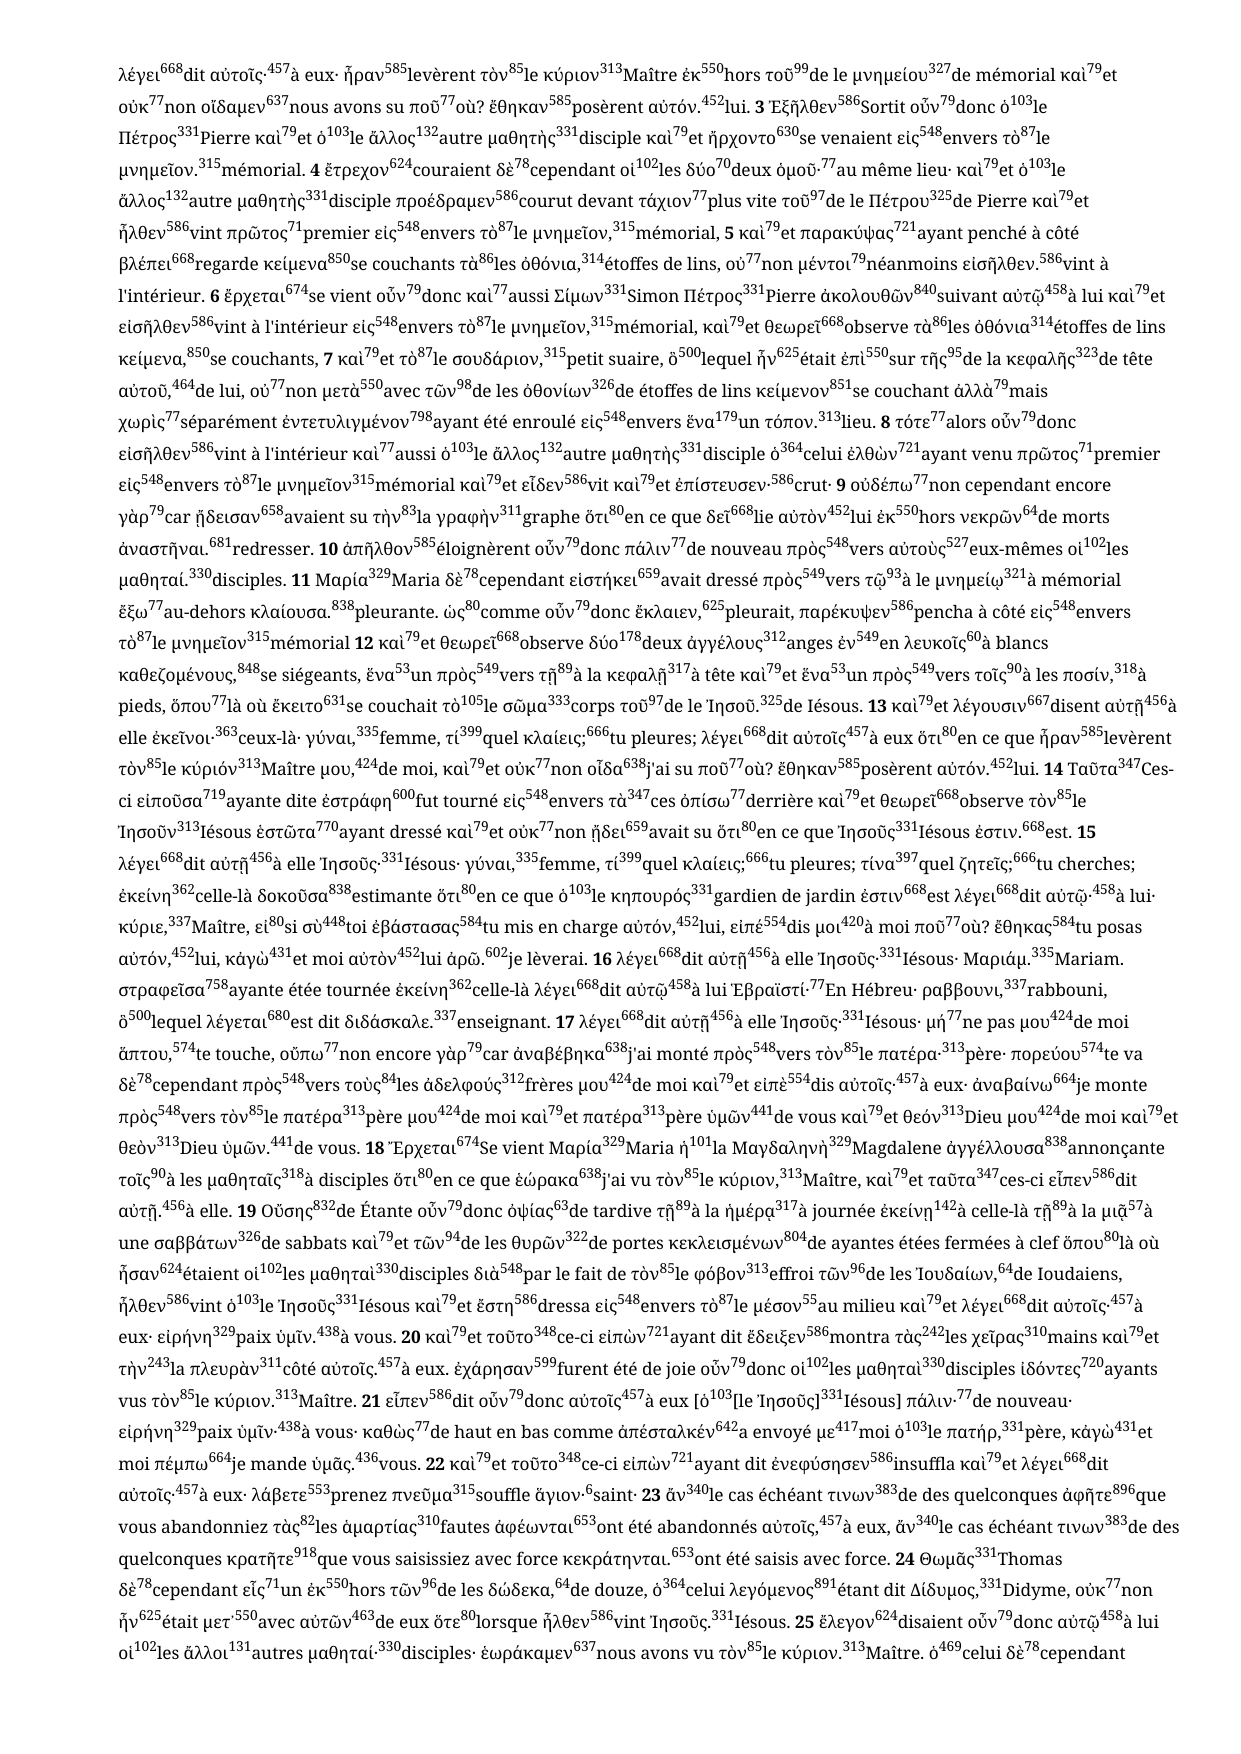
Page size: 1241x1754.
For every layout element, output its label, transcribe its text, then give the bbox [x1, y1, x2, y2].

text 1 Τῇ89à La δὲ78cependant μιᾷ57à une τῶν98de les σαββάτων326de sabbats Μαρία329Maria ἡ101la Μαγδαληνὴ329Magdalene ἔρχεται674se vient πρωῒ77matinalement σκοτίας323de ténèbre ἔτι77encore οὔσης832de étante εἰς548envers τὸ87le μνημεῖον315mémorial καὶ79et βλέπει668regarde τὸν85le λίθον313pierre ἠρμένον796ayant été levé ἐκ550hors τοῦ99de le μνημείου.327de mémorial. 2 τρέχει668court οὖν79donc καὶ79et ἔρχεται674se vient πρὸς548vers Σίμωνα313Simon Πέτρον313Pierre καὶ79et πρὸς548vers τὸν85le ἄλλον115autre μαθητὴν313disciple ὃν480lequel ἐφίλει625affectionnait ὁ103le Ἰησοῦς331Iésous καὶ79et λέγει668dit αὐτοῖς·457à eux· ἦραν585levèrent τὸν85le κύριον313Maître ἐκ550hors τοῦ99de le μνημείου327de mémorial καὶ79et οὐκ77non οἴδαμεν637nous avons su ποῦ77où? ἔθηκαν585posèrent αὐτόν.452lui. 3 Ἐξῆλθεν586Sortit οὖν79donc ὁ103le Πέτρος331Pierre καὶ79et ὁ103le ἄλλος132autre μαθητὴς331disciple καὶ79et ἤρχοντο630se venaient εἰς548envers τὸ87le μνημεῖον.315mémorial. 4 ἔτρεχον624couraient δὲ78cependant οἱ102les δύο70deux ὁμοῦ·77au même lieu· καὶ79et ὁ103le ἄλλος132autre μαθητὴς331disciple προέδραμεν586courut devant τάχιον77plus vite τοῦ97de le Πέτρου325de Pierre καὶ79et ἦλθεν586vint πρῶτος71premier εἰς548envers τὸ87le μνημεῖον,315mémorial, 5 καὶ79et παρακύψας721ayant penché à côté βλέπει668regarde κείμενα850se couchants τὰ86les ὀθόνια,314étoffes de lins, οὐ77non μέντοι79néanmoins εἰσῆλθεν.586vint à l'intérieur. 6 ἔρχεται674se vient οὖν79donc καὶ77aussi Σίμων331Simon Πέτρος331Pierre ἀκολουθῶν840suivant αὐτῷ458à lui καὶ79et εἰσῆλθεν586vint à l'intérieur εἰς548envers τὸ87le μνημεῖον,315mémorial, καὶ79et θεωρεῖ668observe τὰ86les ὀθόνια314étoffes de lins κείμενα,850se couchants, 7 καὶ79et τὸ87le σουδάριον,315petit suaire, ὃ500lequel ἦν625était ἐπὶ550sur τῆς95de la κεφαλῆς323de tête αὐτοῦ,464de lui, οὐ77non μετὰ550avec τῶν98de les ὀθονίων326de étoffes de lins κείμενον851se couchant ἀλλὰ79mais χωρὶς77séparément ἐντετυλιγμένον798ayant été enroulé εἰς548envers ἕνα179un τόπον.313lieu. 8 τότε77alors οὖν79donc εἰσῆλθεν586vint à l'intérieur καὶ77aussi ὁ103le ἄλλος132autre μαθητὴς331disciple ὁ364celui ἐλθὼν721ayant venu πρῶτος71premier εἰς548envers τὸ87le μνημεῖον315mémorial καὶ79et εἶδεν586vit καὶ79et ἐπίστευσεν·586crut· 9 οὐδέπω77non cependant encore γὰρ79car ᾔδεισαν658avaient su τὴν83la γραφὴν311graphe ὅτι80en ce que δεῖ668lie αὐτὸν452lui ἐκ550hors νεκρῶν64de morts ἀναστῆναι.681redresser. 10 ἀπῆλθον585éloignèrent οὖν79donc πάλιν77de nouveau πρὸς548vers αὐτοὺς527eux-mêmes οἱ102les μαθηταί.330disciples. 11 Μαρία329Maria δὲ78cependant εἱστήκει659avait dressé πρὸς549vers τῷ93à le μνημείῳ321à mémorial ἔξω77au-dehors κλαίουσα.838pleurante. ὡς80comme οὖν79donc ἔκλαιεν,625pleurait, παρέκυψεν586pencha à côté εἰς548envers τὸ87le μνημεῖον315mémorial 12 καὶ79et θεωρεῖ668observe δύο178deux ἀγγέλους312anges ἐν549en λευκοῖς60à blancs καθεζομένους,848se siégeants, ἕνα53un πρὸς549vers τῇ89à la κεφαλῇ317à tête καὶ79et ἕνα53un πρὸς549vers τοῖς90à les ποσίν,318à pieds, ὅπου77là où ἔκειτο631se couchait τὸ105le σῶμα333corps τοῦ97de le Ἰησοῦ.325de Iésous. 13 καὶ79et λέγουσιν667disent αὐτῇ456à elle ἐκεῖνοι·363ceux-là· γύναι,335femme, τί399quel κλαίεις;666tu pleures; λέγει668dit αὐτοῖς457à eux ὅτι80en ce que ἦραν585levèrent τὸν85le κύριόν313Maître μου,424de moi, καὶ79et οὐκ77non οἶδα638j'ai su ποῦ77où? ἔθηκαν585posèrent αὐτόν.452lui. 14 Ταῦτα347Ces-ci εἰποῦσα719ayante dite ἐστράφη600fut tourné εἰς548envers τὰ347ces ὀπίσω77derrière καὶ79et θεωρεῖ668observe τὸν85le Ἰησοῦν313Iésous ἑστῶτα770ayant dressé καὶ79et οὐκ77non ᾔδει659avait su ὅτι80en ce que Ἰησοῦς331Iésous ἐστιν.668est. 15 λέγει668dit αὐτῇ456à elle Ἰησοῦς·331Iésous· γύναι,335femme, τί399quel κλαίεις;666tu pleures; τίνα397quel ζητεῖς;666tu cherches; ἐκείνη362celle-là δοκοῦσα838estimante ὅτι80en ce que ὁ103le κηπουρός331gardien de jardin ἐστιν668est λέγει668dit αὐτῷ·458à lui· κύριε,337Maître, εἰ80si σὺ448toi ἐβάστασας584tu mis en charge αὐτόν,452lui, εἰπέ554dis μοι420à moi ποῦ77où? ἔθηκας584tu posas αὐτόν,452lui, κἀγὼ431et moi αὐτὸν452lui ἀρῶ.602je lèverai. 16 λέγει668dit αὐτῇ456à elle Ἰησοῦς·331Iésous· Μαριάμ.335Mariam. στραφεῖσα758ayante étée tournée ἐκείνη362celle-là λέγει668dit αὐτῷ458à lui Ἑβραϊστί·77En Hébreu· ραββουνι,337rabbouni, ὃ500lequel λέγεται680est dit διδάσκαλε.337enseignant. 17 λέγει668dit αὐτῇ456à elle Ἰησοῦς·331Iésous· μή77ne pas μου424de moi ἅπτου,574te touche, οὔπω77non encore γὰρ79car ἀναβέβηκα638j'ai monté πρὸς548vers τὸν85le πατέρα·313père· πορεύου574te va δὲ78cependant πρὸς548vers τοὺς84les ἀδελφούς312frères μου424de moi καὶ79et εἰπὲ554dis αὐτοῖς·457à eux· ἀναβαίνω664je monte πρὸς548vers τὸν85le πατέρα313père μου424de moi καὶ79et πατέρα313père ὑμῶν441de vous καὶ79et θεόν313Dieu μου424de moi καὶ79et θεὸν313Dieu ὑμῶν.441de vous. 18 Ἔρχεται674Se vient Μαρία329Maria ἡ101la Μαγδαληνὴ329Magdalene ἀγγέλλουσα838annonçante τοῖς90à les μαθηταῖς318à disciples ὅτι80en ce que ἑώρακα638j'ai vu τὸν85le κύριον,313Maître, καὶ79et ταῦτα347ces-ci εἶπεν586dit αὐτῇ.456à elle. 19 Οὔσης832de Étante οὖν79donc ὀψίας63de tardive τῇ89à la ἡμέρᾳ317à journée ἐκείνῃ142à celle-là τῇ89à la μιᾷ57à une σαββάτων326de sabbats καὶ79et τῶν94de les θυρῶν322de portes κεκλεισμένων804de ayantes étées fermées à clef ὅπου80là où ἦσαν624étaient οἱ102les μαθηταὶ330disciples διὰ548par le fait de τὸν85le φόβον313effroi τῶν96de les Ἰουδαίων,64de Ioudaiens, ἦλθεν586vint ὁ103le Ἰησοῦς331Iésous καὶ79et ἔστη586dressa εἰς548envers τὸ87le μέσον55au milieu καὶ79et λέγει668dit αὐτοῖς·457à eux· εἰρήνη329paix ὑμῖν.438à vous. 20 καὶ79et τοῦτο348ce-ci εἰπὼν721ayant dit ἔδειξεν586montra τὰς242les χεῖρας310mains καὶ79et τὴν243la πλευρὰν311côté αὐτοῖς.457à eux. ἐχάρησαν599furent été de joie οὖν79donc οἱ102les μαθηταὶ330disciples ἰδόντες720ayants vus τὸν85le κύριον.313Maître. 21 εἶπεν586dit οὖν79donc αὐτοῖς457à eux [ὁ103[le Ἰησοῦς]331Iésous] πάλιν·77de nouveau· εἰρήνη329paix ὑμῖν·438à vous· καθὼς77de haut en bas comme ἀπέσταλκέν642a envoyé με417moi ὁ103le πατήρ,331père, κἀγὼ431et moi πέμπω664je mande ὑμᾶς.436vous. 22 καὶ79et τοῦτο348ce-ci εἰπὼν721ayant dit ἐνεφύσησεν586insuffla καὶ79et λέγει668dit αὐτοῖς·457à eux· λάβετε553prenez πνεῦμα315souffle ἅγιον·6saint· 23 ἄν340le cas échéant τινων383de des quelconques ἀφῆτε896que vous abandonniez τὰς82les ἁμαρτίας310fautes ἀφέωνται653ont été abandonnés αὐτοῖς,457à eux, ἄν340le cas échéant τινων383de des quelconques κρατῆτε918que vous saisissiez avec force κεκράτηνται.653ont été saisis avec force. 24 Θωμᾶς331Thomas δὲ78cependant εἷς71un ἐκ550hors τῶν96de les δώδεκα,64de douze, ὁ364celui λεγόμενος891étant dit Δίδυμος,331Didyme, οὐκ77non ἦν625était μετ᾽550avec αὐτῶν463de eux ὅτε80lorsque ἦλθεν586vint Ἰησοῦς.331Iésous. 25 ἔλεγον624disaient οὖν79donc αὐτῷ458à lui οἱ102les ἄλλοι131autres μαθηταί·330disciples· ἑωράκαμεν637nous avons vu τὸν85le κύριον.313Maître. ὁ469celui δὲ78cependant εἶπεν586dit αὐτοῖς·457à eux· ἐὰν80si le cas échéant μὴ77ne pas ἴδω895que je voie ἐν549en ταῖς88à les χερσὶν316à mains αὐτοῦ464de lui τὸν85le τύπον313modèle frappé τῶν96de les ἥλων324de clous καὶ79et βάλω895que je jette τὸν85le δάκτυλόν313doigt μου424de moi εἰς548envers τὸν85le τύπον313modèle frappé τῶν96de les ἥλων324de clous καὶ79et βάλω895que je jette μου424de moi τὴν83la χεῖρα311main εἰς548envers τὴν83la πλευρὰν311côté αὐτοῦ,464de lui, οὐ77non μὴ77ne pas πιστεύσω.602je croirai. 26 Καὶ79Et μεθ᾽548après ἡμέρας310journées ὀκτὼ176huit πάλιν77de nouveau ἦσαν624étaient ἔσω77dedans οἱ102les μαθηταὶ330disciples αὐτοῦ464de lui καὶ79et Θωμᾶς331Thomas μετ᾽550avec αὐτῶν.463de eux. ἔρχεται674se vient ὁ103le Ἰησοῦς331Iésous τῶν94de les θυρῶν322de portes κεκλεισμένων804de ayantes étées fermées à clef καὶ79et ἔστη586dressa εἰς548envers τὸ87le μέσον55au milieu καὶ79et εἶπεν·586dit· εἰρήνη329paix ὑμῖν.438à vous. 27 εἶτα77puis λέγει668dit τῷ91à le Θωμᾷ·319à Thomas· φέρε570porte τὸν85le δάκτυλόν313doigt σου442de toi ὧδε77ici καὶ79et ἴδε554vois τὰς82les χεῖράς310mains μου424de moi καὶ79et φέρε570porte τὴν83la χεῖρά311main σου442de toi καὶ79et βάλε554jette εἰς548envers τὴν83la πλευράν311côté μου,424de moi, καὶ79et μὴ79ne pas γίνου574te deviens ἄπιστος47incroyant ἀλλὰ79mais πιστός.71croyable. 28 ἀπεκρίθη600fut répondu Θωμᾶς331Thomas καὶ79et εἶπεν586dit αὐτῷ·458à lui· ὁ109le κύριός337Maître μου424de moi καὶ79et ὁ109le θεός337Dieu μου.424de moi. 29 λέγει668dit αὐτῷ458à lui ὁ103le Ἰησοῦς·331Iésous· ὅτι80en ce que ἑώρακάς640tu as vu με417moi πεπίστευκας;640tu as cru; μακάριοι46bienheureux οἱ363ceux μὴ77ne pas ἰδόντες720ayants vus καὶ79et πιστεύσαντες.720ayants crus. 30 Πολλὰ374Nombreux μὲν79certes οὖν79donc καὶ77aussi ἄλλα116autres σημεῖα314signes ἐποίησεν586fit ὁ103le Ἰησοῦς331Iésous ἐνώπιον552en devant τῶν96de les μαθητῶν324de disciples [αὐτοῦ],464[de lui], ἃ499lesquels οὐκ77non ἔστιν668est γεγραμμένα814ayants étés graphés ἐν549en τῷ93à le βιβλίῳ321à papier de bible τούτῳ·146à ce-ci· 31 ταῦτα365ces-ci δὲ78cependant γέγραπται654a été graphé ἵνα80afin que πιστεύ[σ]ητε896que vous croyiez ὅτι80en ce que Ἰησοῦς331Iésous ἐστιν668est ὁ103le χριστὸς331Christ ὁ103le υἱὸς331fils τοῦ97de le θεοῦ,325de Dieu, καὶ79et ἵνα80afin que πιστεύοντες839croyants ζωὴν311vie ἔχητε918que vous ayez ἐν549en τῷ93à le ὀνόματι321à nom αὐτοῦ.464de lui. [118, 59, 1181, 1665]
